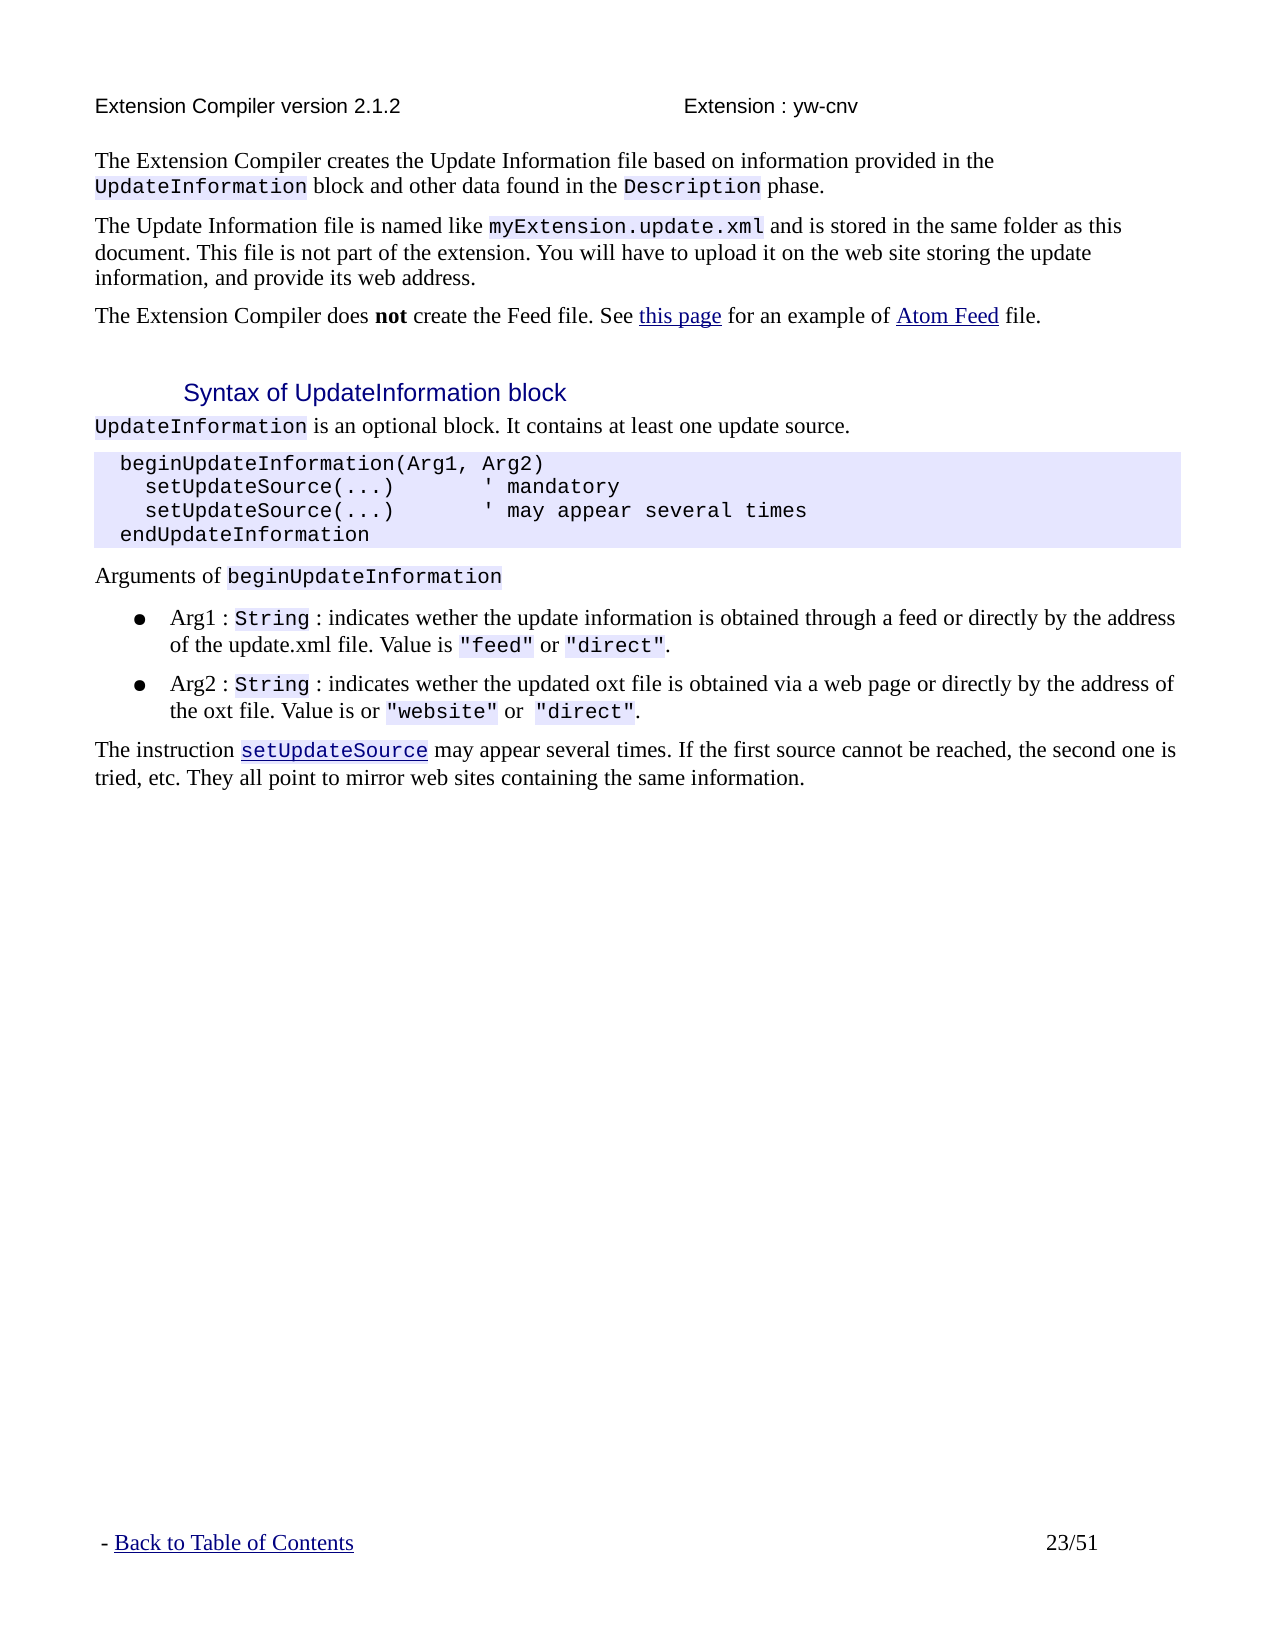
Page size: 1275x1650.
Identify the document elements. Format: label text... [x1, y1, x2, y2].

text beginUpdateInformation(Arg1, Arg2) [94, 452, 1181, 476]
text Arguments of beginUpdateInformation [94, 563, 1181, 590]
text The Update Information file is named like myExtension.update.xml and is stored in the same folder as this document. This file is not part of the extension. You will have to upload it on the web site storing the update information, and provide its web address. [94, 212, 1181, 291]
text The Extension Compiler creates the Update Information file based on information provided in the UpdateInformation block and other data found in the Description phase. [94, 147, 1181, 200]
list Arg2 : String : indicates wether the updated oxt file is obtained via a web page or directly by the address of the oxt file. Value is or "website" or "direct". [132, 671, 1181, 725]
text endUpdateInformation [94, 524, 1181, 548]
text setUpdateSource(...) ' mandatory [94, 476, 1181, 500]
text UpdateInformation is an optional block. It contains at least one update source. [94, 413, 1181, 440]
text The instruction setUpdateSource may appear several times. If the first source cannot be reached, the second one is tried, etc. They all point to mirror web sites containing the same information. [94, 737, 1181, 790]
subtitle Syntax of UpdateInformation block [183, 379, 1181, 407]
text The Extension Compiler does not create the Feed file. See this page for an example of Atom Feed file. [94, 303, 1181, 328]
list Arg1 : String : indicates wether the update information is obtained through a feed or directly by the address of the update.xml file. Value is "feed" or "direct". [132, 604, 1181, 658]
text setUpdateSource(...) ' may appear several times [94, 500, 1181, 524]
